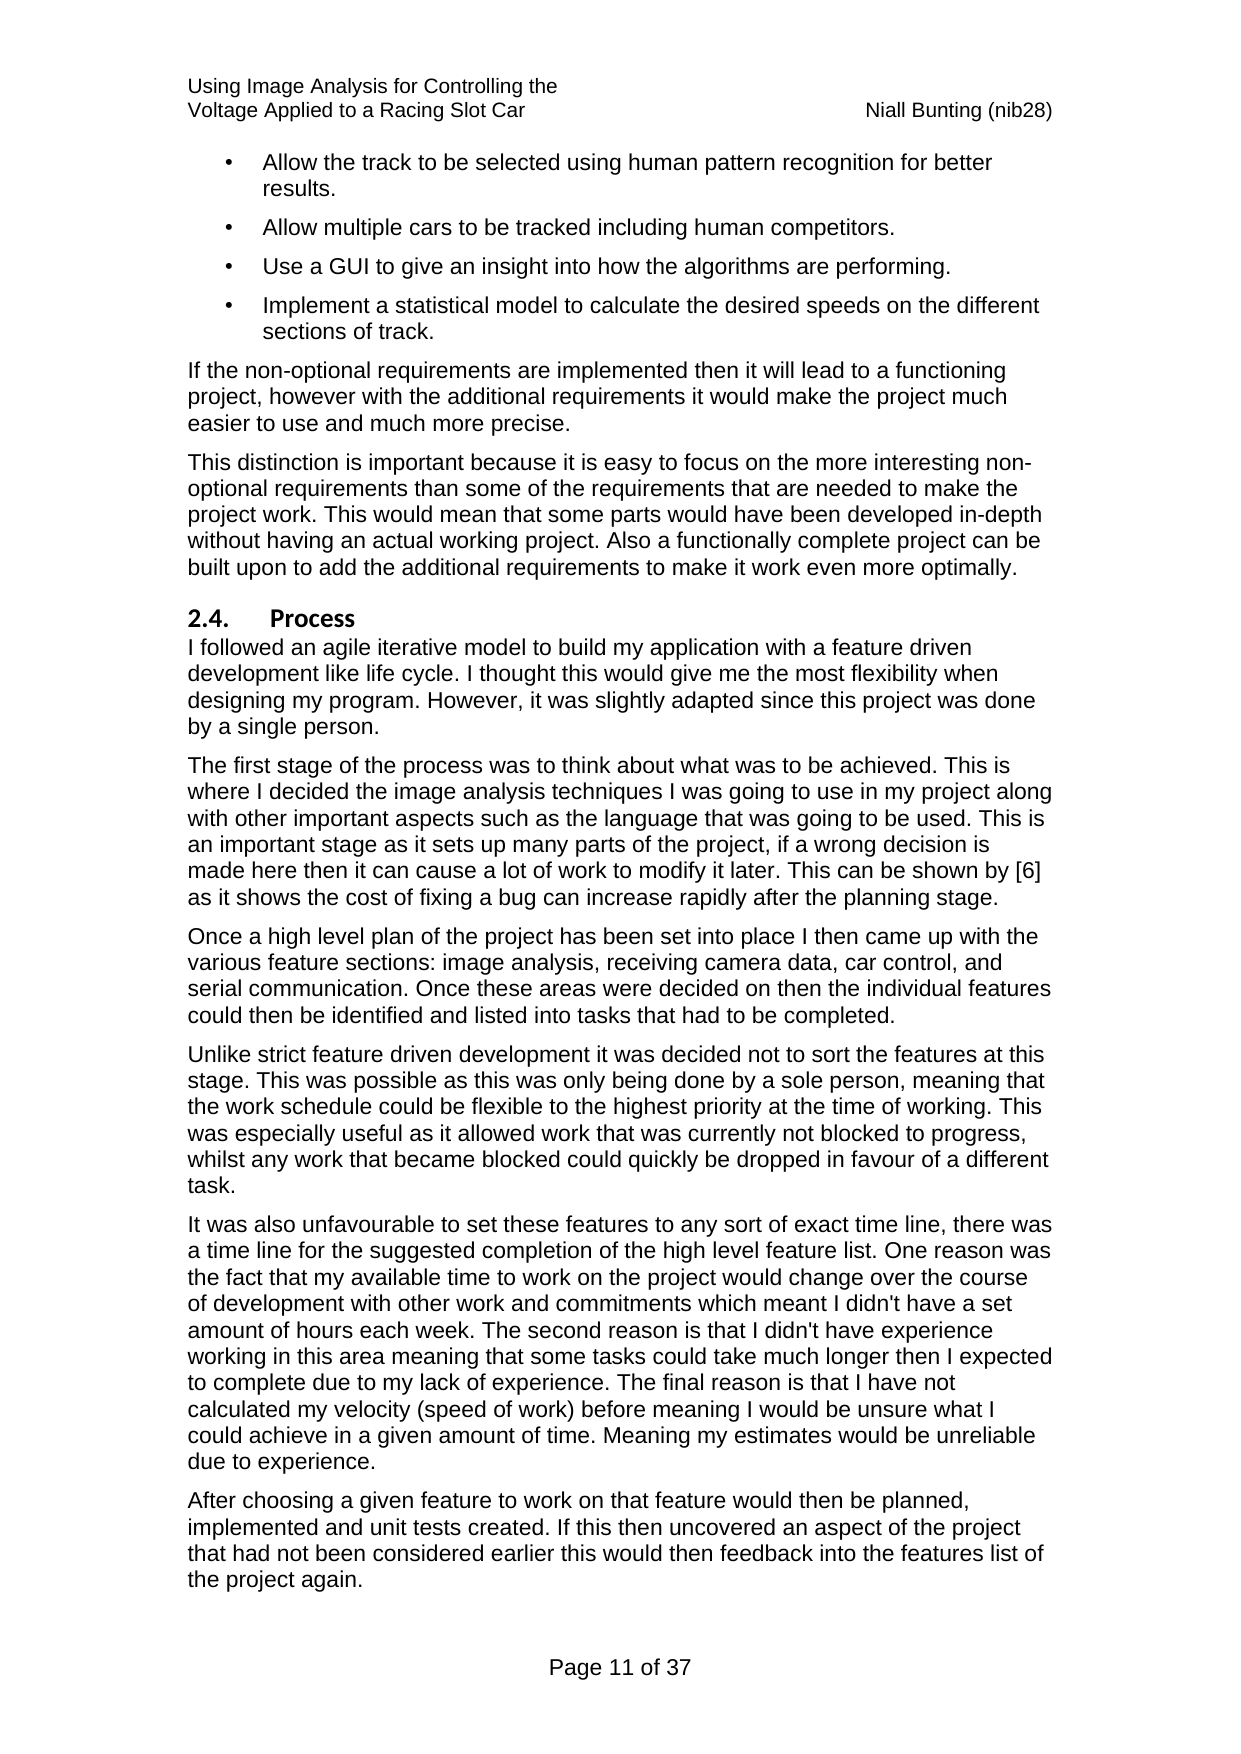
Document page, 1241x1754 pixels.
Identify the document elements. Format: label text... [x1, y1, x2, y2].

list Implement a statistical model to calculate the desired speeds on the different sections of track. [225, 292, 1053, 344]
text The first stage of the process was to think about what was to be achieved. This is where I decided the image analysis techniques I was going to use in my project along with other important aspects such as the language that was going to be used. This is an important stage as it sets up many parts of the project, if a wrong decision is made here then it can cause a lot of work to modify it later. This can be shown by [6] as it shows the cost of fixing a bug can increase rapidly after the planning stage. [187, 752, 1053, 910]
text This distinction is important because it is easy to focus on the more interesting non-optional requirements than some of the requirements that are needed to make the project work. This would mean that some parts would have been developed in-depth without having an actual working project. Also a functionally complete project can be built upon to add the additional requirements to make it work even more optimally. [187, 448, 1053, 580]
text Once a high level plan of the project has been set into place I then came up with the various feature sections: image analysis, receiving camera data, car control, and serial communication. Once these areas were decided on then the individual features could then be identified and listed into tasks that had to be completed. [187, 923, 1053, 1028]
subtitle Process [187, 601, 1053, 634]
text If the non-optional requirements are implemented then it will lead to a functioning project, however with the additional requirements it would make the project much easier to use and much more precise. [187, 357, 1053, 436]
text I followed an agile iterative model to build my application with a feature driven development like life cycle. I thought this would give me the most flexibility when designing my program. However, it was slightly adapted since this project was done by a single person. [187, 634, 1053, 739]
text After choosing a given feature to work on that feature would then be planned, implemented and unit tests created. If this then uncovered an aspect of the project that had not been considered earlier this would then feedback into the features list of the project again. [187, 1487, 1053, 1593]
list Allow multiple cars to be tracked including human competitors. [225, 214, 1053, 240]
text Unlike strict feature driven development it was decided not to sort the features at this stage. This was possible as this was only being done by a sole person, meaning that the work schedule could be flexible to the highest priority at the time of working. This was especially useful as it allowed work that was currently not blocked to progress, whilst any work that became blocked could quickly be dropped in favour of a different task. [187, 1041, 1053, 1199]
list Use a GUI to give an insight into how the algorithms are performing. [225, 253, 1053, 279]
list Allow the track to be selected using human pattern recognition for better results. [225, 149, 1053, 201]
text It was also unfavourable to set these features to any sort of exact time line, there was a time line for the suggested completion of the high level feature list. One reason was the fact that my available time to work on the project would change over the course of development with other work and commitments which meant I didn't have a set amount of hours each week. The second reason is that I didn't have experience working in this area meaning that some tasks could take much longer then I expected to complete due to my lack of experience. The final reason is that I have not calculated my velocity (speed of work) before meaning I would be unsure what I could achieve in a given amount of time. Meaning my estimates would be unreliable due to experience. [187, 1211, 1053, 1475]
